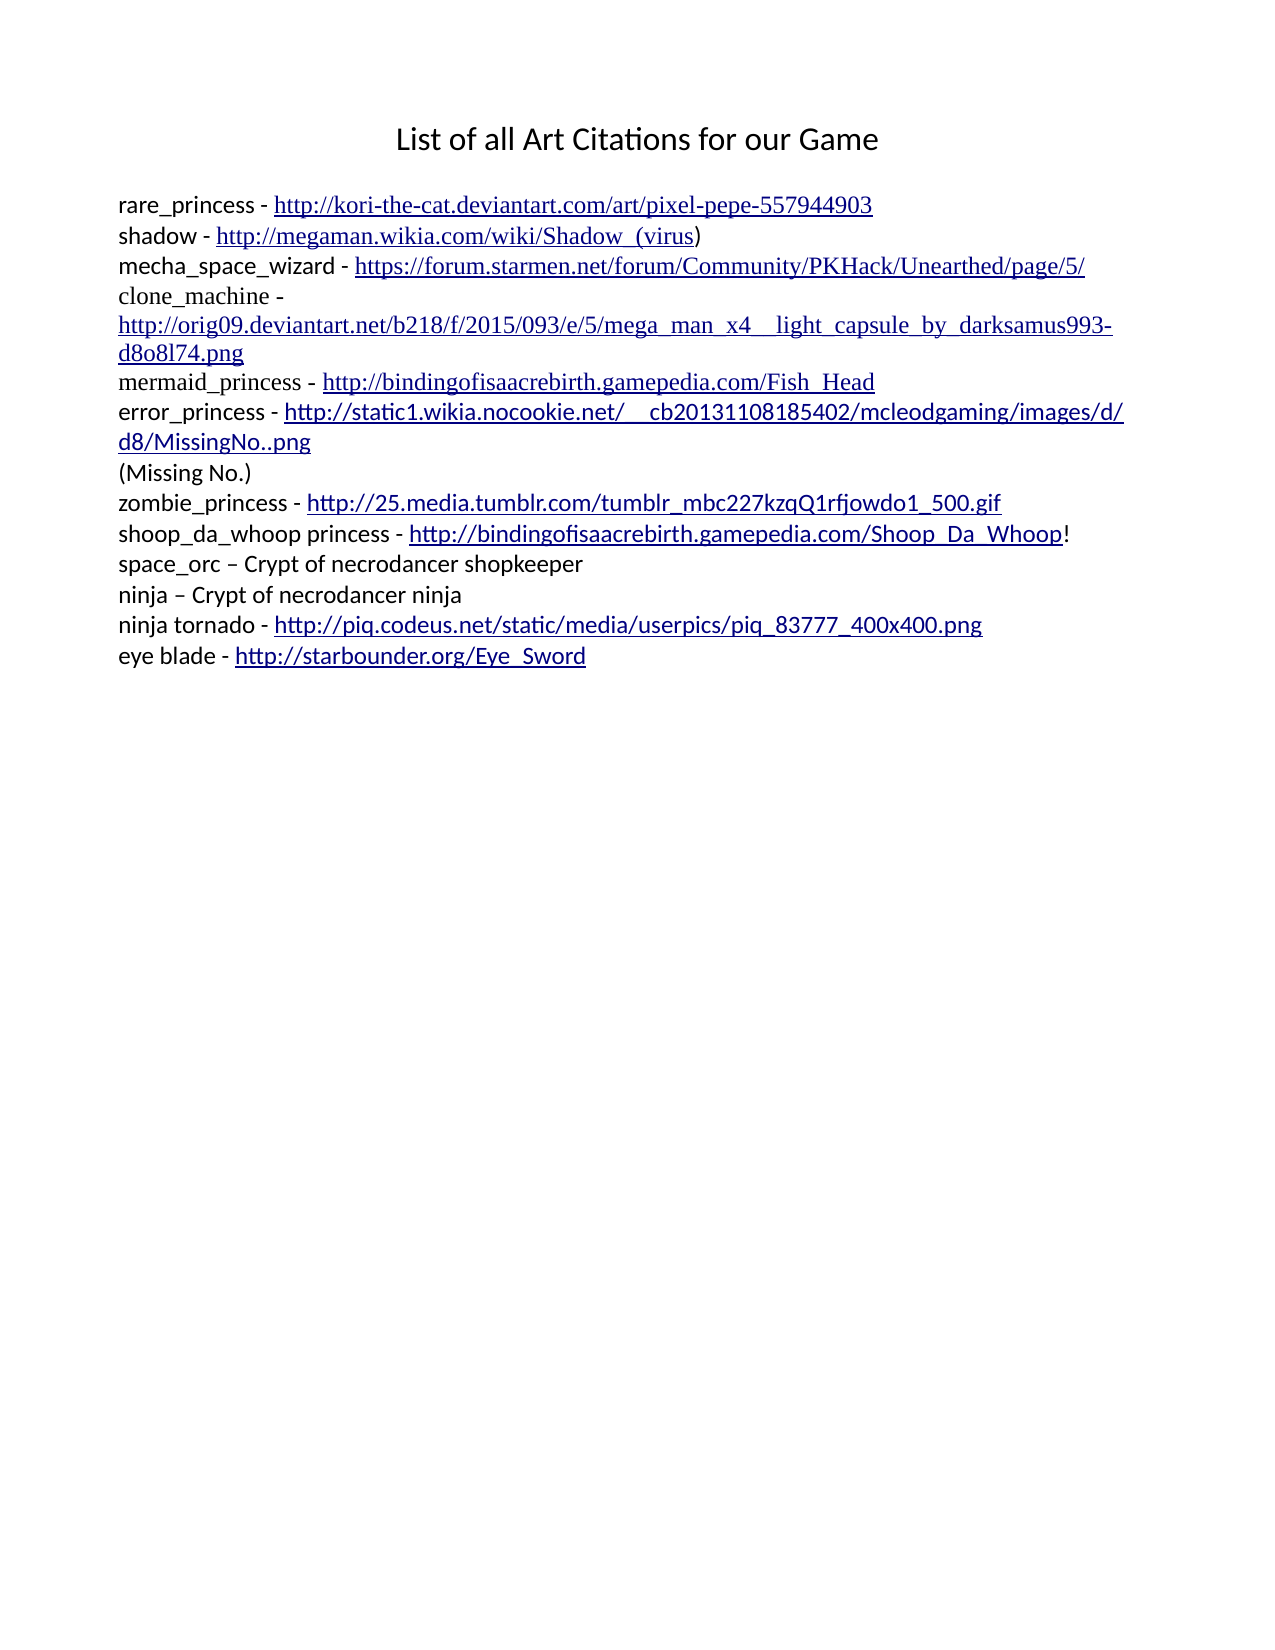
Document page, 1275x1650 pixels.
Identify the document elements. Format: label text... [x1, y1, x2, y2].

text rare_princess - http://kori-the-cat.deviantart.com/art/pixel-pepe-557944903 [118, 189, 1157, 220]
text shadow - http://megaman.wikia.com/wiki/Shadow_(virus) [118, 220, 1157, 250]
text error_princess - http://static1.wikia.nocookie.net/__cb20131108185402/mcleodgaming/images/d/d8/MissingNo..png [118, 396, 1157, 457]
text zombie_princess - http://25.media.tumblr.com/tumblr_mbc227kzqQ1rfjowdo1_500.gif [118, 487, 1157, 518]
text List of all Art Citations for our Game [118, 118, 1157, 159]
text clone_machine - http://orig09.deviantart.net/b218/f/2015/093/e/5/mega_man_x4__light_capsule_by_darksamus993-d8o8l74.png [118, 281, 1157, 367]
text ninja – Crypt of necrodancer ninja [118, 579, 1157, 609]
text (Missing No.) [118, 457, 1157, 487]
text mermaid_princess - http://bindingofisaacrebirth.gamepedia.com/Fish_Head [118, 367, 1157, 396]
text shoop_da_whoop princess - http://bindingofisaacrebirth.gamepedia.com/Shoop_Da_Whoop! [118, 518, 1157, 548]
text eye blade - http://starbounder.org/Eye_Sword [118, 640, 1157, 671]
text mecha_space_wizard - https://forum.starmen.net/forum/Community/PKHack/Unearthed/page/5/ [118, 250, 1157, 281]
text space_orc – Crypt of necrodancer shopkeeper [118, 548, 1157, 579]
text ninja tornado - http://piq.codeus.net/static/media/userpics/piq_83777_400x400.png [118, 609, 1157, 640]
